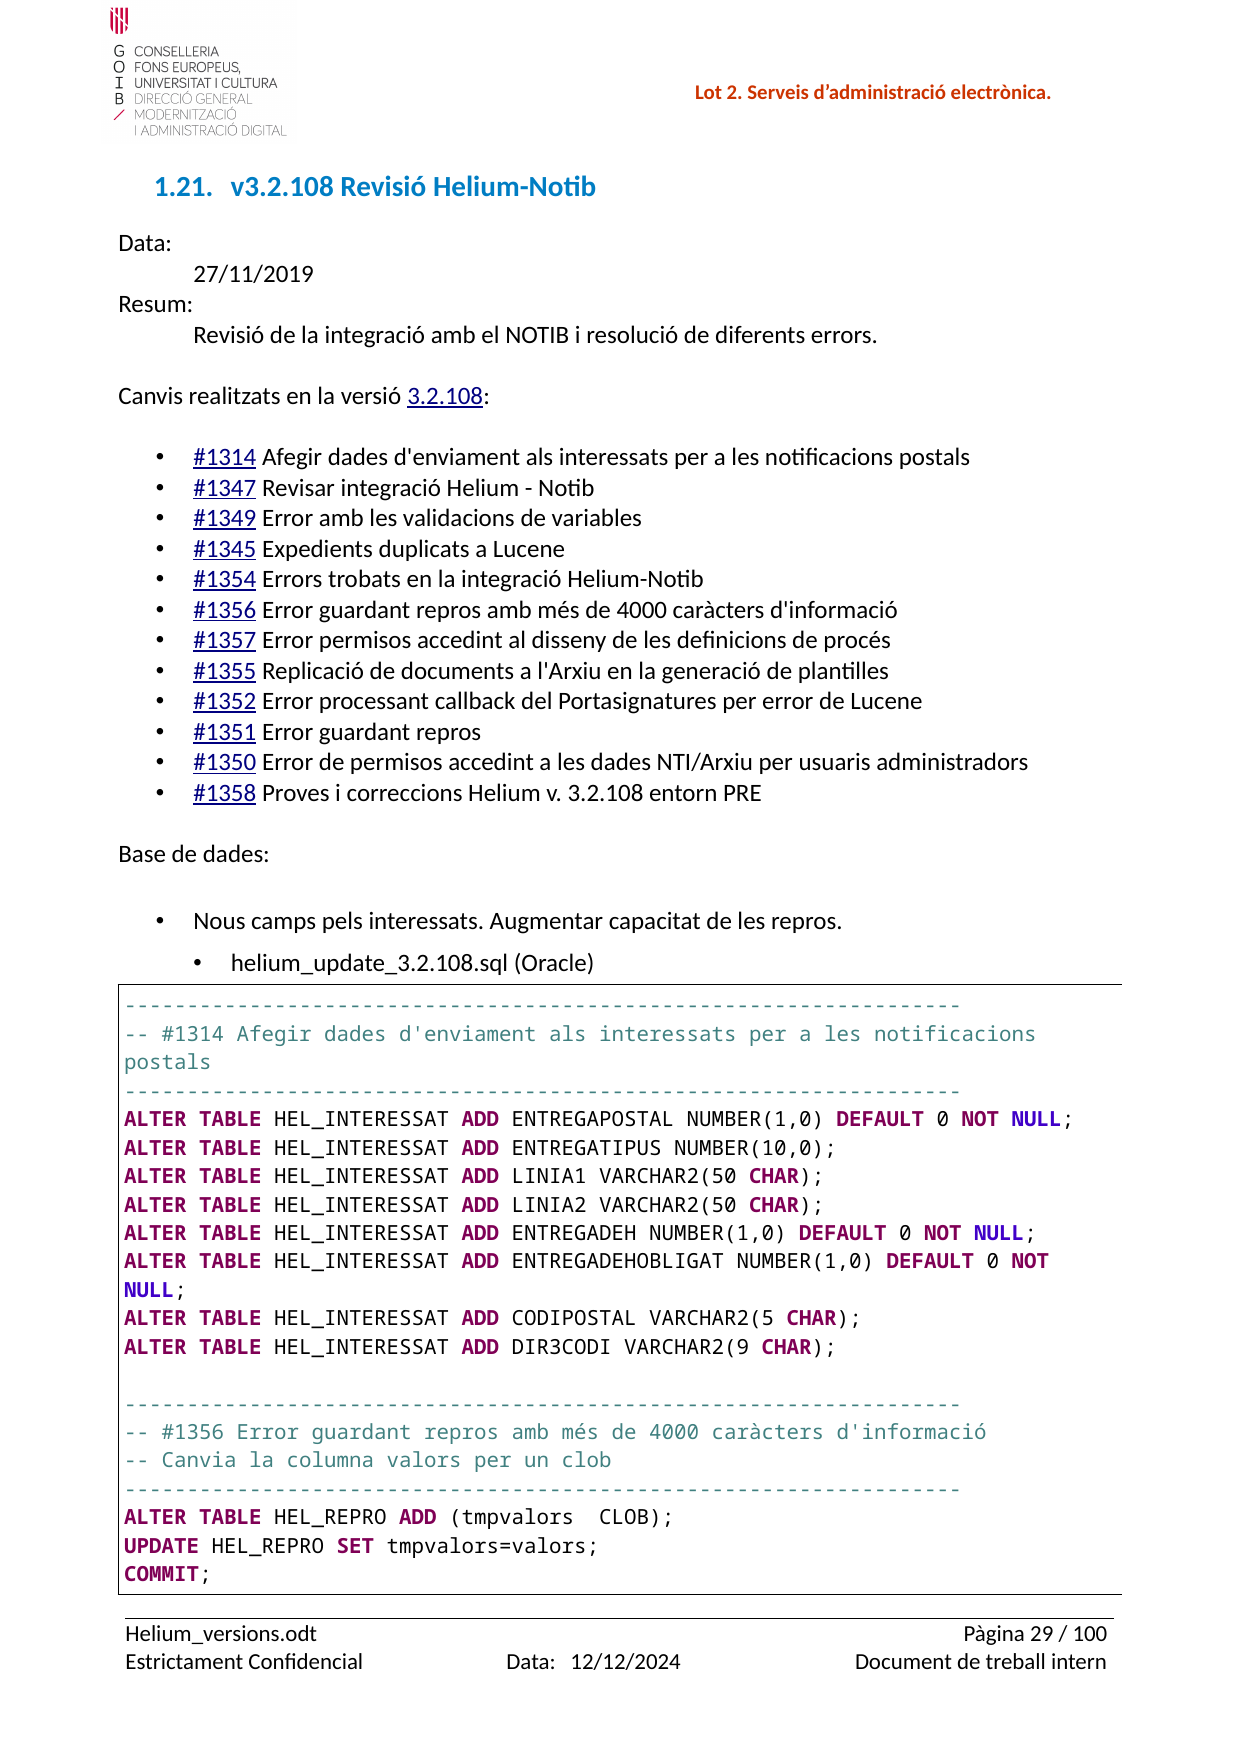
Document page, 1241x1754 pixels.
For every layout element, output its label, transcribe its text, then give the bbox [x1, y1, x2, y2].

text Resum: [118, 289, 1122, 319]
text Base de dades: [118, 838, 1122, 868]
list #1358 Proves i correccions Helium v. 3.2.108 entorn PRE [156, 777, 1122, 807]
list #1352 Error processant callback del Portasignatures per error de Lucene [156, 685, 1122, 716]
list helium_update_3.2.108.sql (Oracle) [193, 947, 1122, 978]
text 27/11/2019 [118, 258, 1122, 289]
list #1356 Error guardant repros amb més de 4000 caràcters d'informació [156, 594, 1122, 624]
list Nous camps pels interessats. Augmentar capacitat de les repros. [156, 905, 1122, 936]
text Canvis realitzats en la versió 3.2.108: [118, 380, 1122, 411]
text Revisió de la integració amb el NOTIB i resolució de diferents errors. [118, 319, 1122, 350]
picture [100, 0, 297, 144]
list #1354 Errors trobats en la integració Helium-Notib [156, 563, 1122, 594]
table_header ------------------------------------------------------------------- -- #1314 Afegir dades d'enviament als interessats per a les notificacions postals ------------------------------------------------------------------- ALTER TABLE HEL_INTERESSAT ADD ENTREGAPOSTAL NUMBER(1,0) DEFAULT 0 NOT NULL; ALTER TABLE HEL_INTERESSAT ADD ENTREGATIPUS NUMBER(10,0); ALTER TABLE HEL_INTERESSAT ADD LINIA1 VARCHAR2(50 CHAR); ALTER TABLE HEL_INTERESSAT ADD LINIA2 VARCHAR2(50 CHAR); ALTER TABLE HEL_INTERESSAT ADD ENTREGADEH NUMBER(1,0) DEFAULT 0 NOT NULL; ALTER TABLE HEL_INTERESSAT ADD ENTREGADEHOBLIGAT NUMBER(1,0) DEFAULT 0 NOT NULL; ALTER TABLE HEL_INTERESSAT ADD CODIPOSTAL VARCHAR2(5 CHAR); ALTER TABLE HEL_INTERESSAT ADD DIR3CODI VARCHAR2(9 CHAR); ------------------------------------------------------------------- -- #1356 Error guardant repros amb més de 4000 caràcters d'informació -- Canvia la columna valors per un clob ------------------------------------------------------------------- ALTER TABLE HEL_REPRO ADD (tmpvalors CLOB); UPDATE HEL_REPRO SET tmpvalors=valors; COMMIT; [119, 985, 1122, 1593]
subtitle v3.2.108 Revisió Helium-Notib [153, 168, 1122, 204]
list #1351 Error guardant repros [156, 716, 1122, 746]
list #1347 Revisar integració Helium - Notib [156, 472, 1122, 502]
list #1314 Afegir dades d'enviament als interessats per a les notificacions postals [156, 441, 1122, 472]
list #1349 Error amb les validacions de variables [156, 502, 1122, 533]
list #1350 Error de permisos accedint a les dades NTI/Arxiu per usuaris administradors [156, 746, 1122, 777]
text Data: [118, 228, 1122, 258]
list #1357 Error permisos accedint al disseny de les definicions de procés [156, 624, 1122, 655]
list #1345 Expedients duplicats a Lucene [156, 533, 1122, 563]
list #1355 Replicació de documents a l'Arxiu en la generació de plantilles [156, 655, 1122, 685]
